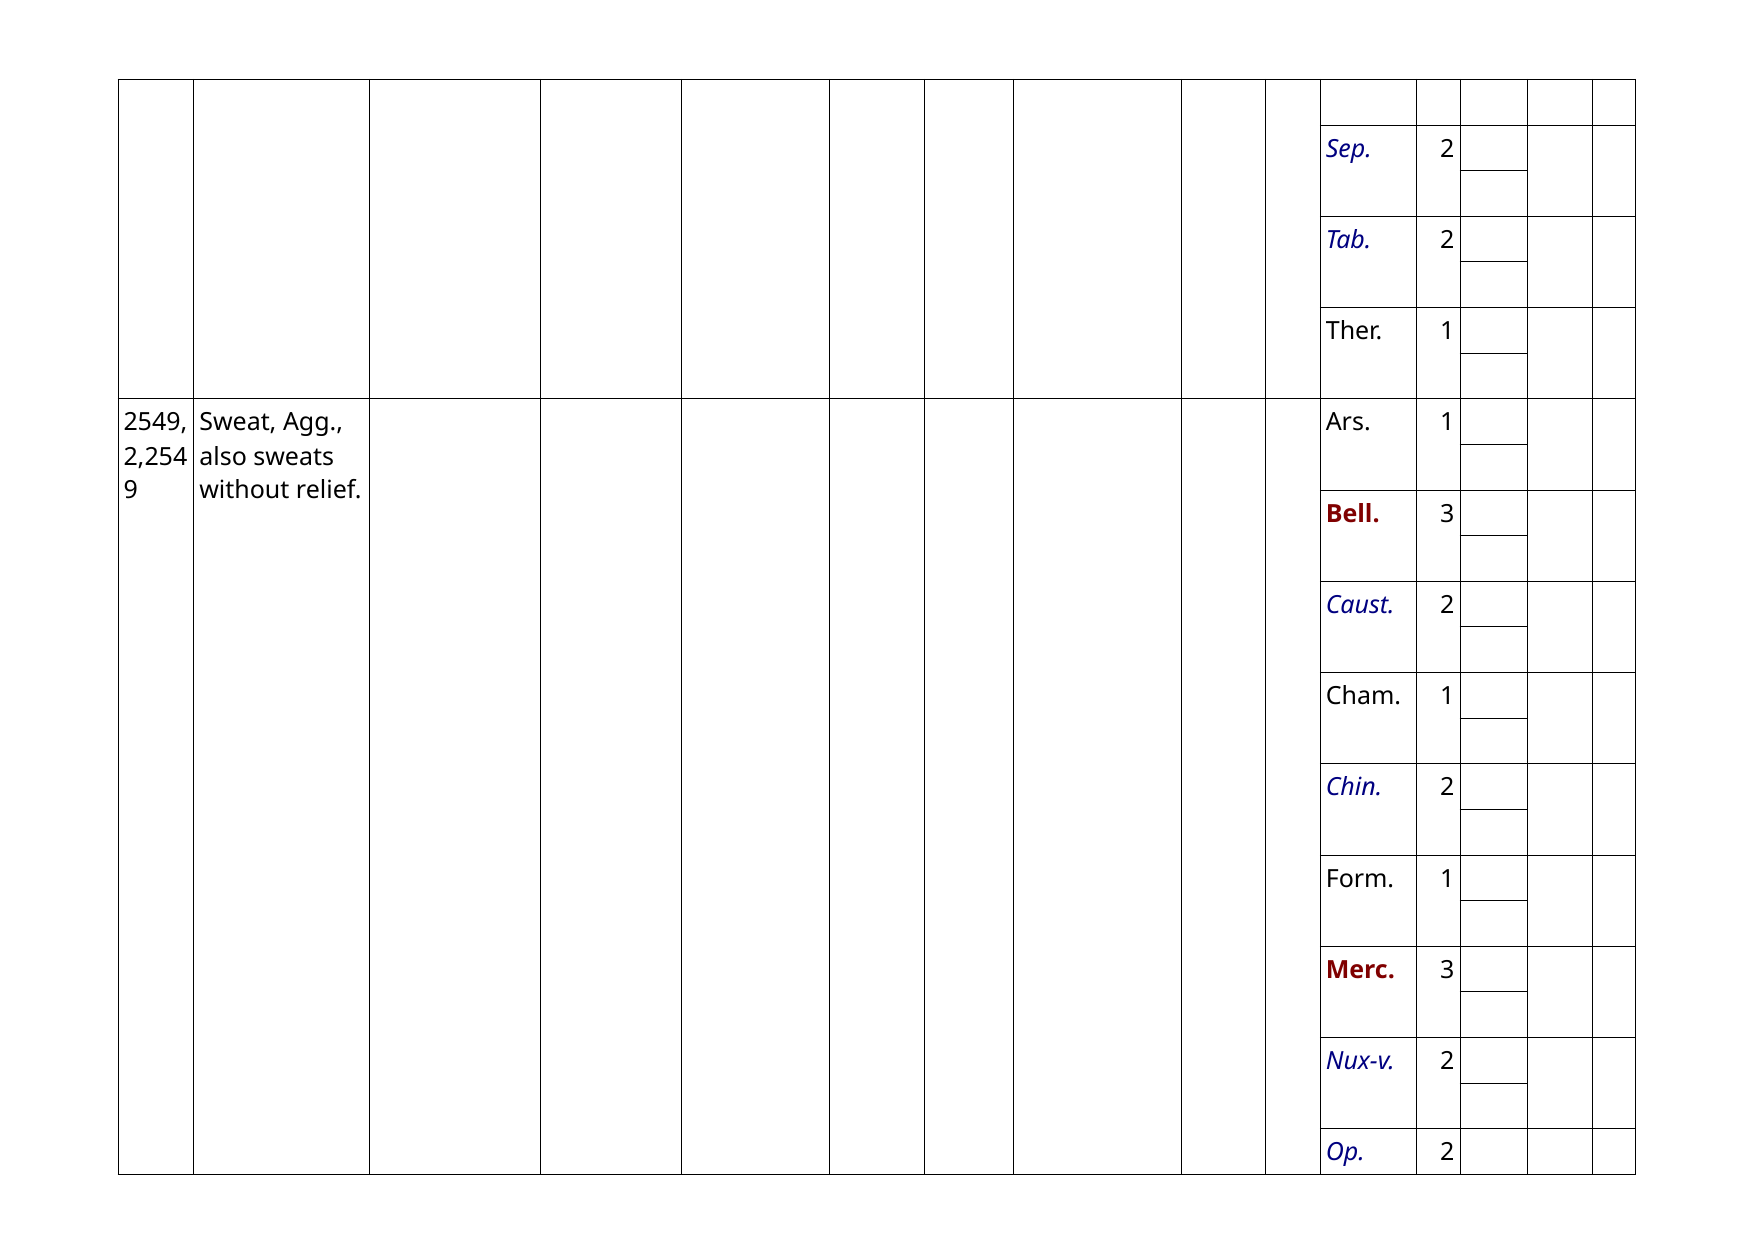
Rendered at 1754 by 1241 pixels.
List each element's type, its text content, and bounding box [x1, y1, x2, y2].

table_cell [1461, 901, 1527, 946]
table_cell [1593, 764, 1635, 854]
table_cell [1593, 491, 1635, 581]
table_cell [1461, 536, 1527, 581]
table_cell [1461, 947, 1527, 991]
table_cell [1182, 399, 1265, 1174]
table_cell Cham. [1321, 673, 1416, 763]
table_cell [1461, 445, 1527, 489]
table_cell [119, 80, 193, 398]
table_cell [682, 80, 829, 398]
table_cell Ther. [1321, 308, 1416, 398]
table_cell [1014, 399, 1181, 1174]
table_cell [370, 399, 540, 1174]
table_cell [1266, 80, 1320, 398]
table_cell [1593, 1038, 1635, 1128]
table_cell [925, 399, 1013, 1174]
table_cell Merc. [1321, 947, 1416, 1037]
table_cell Ars. [1321, 399, 1416, 489]
table_cell [1528, 764, 1592, 854]
table_cell [1182, 80, 1265, 398]
table_cell [1528, 1129, 1592, 1174]
table_cell [1593, 1129, 1635, 1174]
table_cell 2 [1417, 582, 1460, 672]
table_cell Bell. [1321, 491, 1416, 581]
table_cell [1528, 399, 1592, 489]
table_cell [1528, 673, 1592, 763]
table_cell [830, 399, 924, 1174]
table_cell 1 [1417, 399, 1460, 489]
table_cell [1461, 262, 1527, 307]
table_cell 2 [1417, 1038, 1460, 1128]
table_cell Sep. [1321, 126, 1416, 216]
table_cell [541, 399, 681, 1174]
table_cell 2 [1417, 1129, 1460, 1174]
table_cell [1461, 582, 1527, 626]
table_cell [1593, 308, 1635, 398]
table_cell [1461, 856, 1527, 900]
table_cell Form. [1321, 856, 1416, 946]
table_cell 2 [1417, 126, 1460, 216]
table_cell [1417, 80, 1460, 124]
table_cell [1461, 1038, 1527, 1083]
table_cell [1321, 80, 1416, 124]
table_cell [925, 80, 1013, 398]
table_cell [1593, 217, 1635, 307]
table_cell 2 [1417, 217, 1460, 307]
table_cell 1 [1417, 673, 1460, 763]
table_cell [1528, 1038, 1592, 1128]
table_cell [1461, 1129, 1527, 1174]
table_cell [1593, 399, 1635, 489]
table_cell [1593, 947, 1635, 1037]
table_cell [1593, 673, 1635, 763]
table_cell [1461, 171, 1527, 216]
table_cell [1014, 80, 1181, 398]
table_cell [1528, 308, 1592, 398]
table_cell 2 [1417, 764, 1460, 854]
table_cell [1461, 491, 1527, 535]
table_cell [1461, 217, 1527, 261]
table_cell [1528, 856, 1592, 946]
table_cell [1461, 1084, 1527, 1128]
table_cell [1461, 992, 1527, 1037]
table_cell [1528, 947, 1592, 1037]
table_cell [1593, 80, 1635, 124]
table_cell [1461, 719, 1527, 763]
table_cell [682, 399, 829, 1174]
table_cell [1461, 308, 1527, 353]
table_cell [1528, 582, 1592, 672]
table_cell 1 [1417, 308, 1460, 398]
table_cell [1461, 354, 1527, 398]
table_cell Op. [1321, 1129, 1416, 1174]
table_cell 2549,2,2549 [119, 399, 193, 1174]
table_cell 3 [1417, 491, 1460, 581]
table_cell [830, 80, 924, 398]
table_cell [194, 80, 369, 398]
table_cell [541, 80, 681, 398]
table_cell [1528, 126, 1592, 216]
table_cell [1461, 126, 1527, 170]
table_cell [1528, 491, 1592, 581]
table_cell [1461, 764, 1527, 809]
table_cell 3 [1417, 947, 1460, 1037]
table_cell [1461, 399, 1527, 444]
table_cell [1461, 673, 1527, 718]
table_cell [370, 80, 540, 398]
table_cell Nux-v. [1321, 1038, 1416, 1128]
table_cell [1461, 80, 1527, 124]
table_cell Tab. [1321, 217, 1416, 307]
table_cell [1593, 856, 1635, 946]
table_cell Sweat, Agg., also sweats without relief. [194, 399, 369, 1174]
table_cell [1593, 582, 1635, 672]
table_cell [1528, 80, 1592, 124]
table_cell [1461, 810, 1527, 854]
table_cell [1461, 627, 1527, 672]
table_cell [1528, 217, 1592, 307]
table_cell Caust. [1321, 582, 1416, 672]
table_cell [1593, 126, 1635, 216]
table_cell Chin. [1321, 764, 1416, 854]
table_cell 1 [1417, 856, 1460, 946]
table_cell [1266, 399, 1320, 1174]
